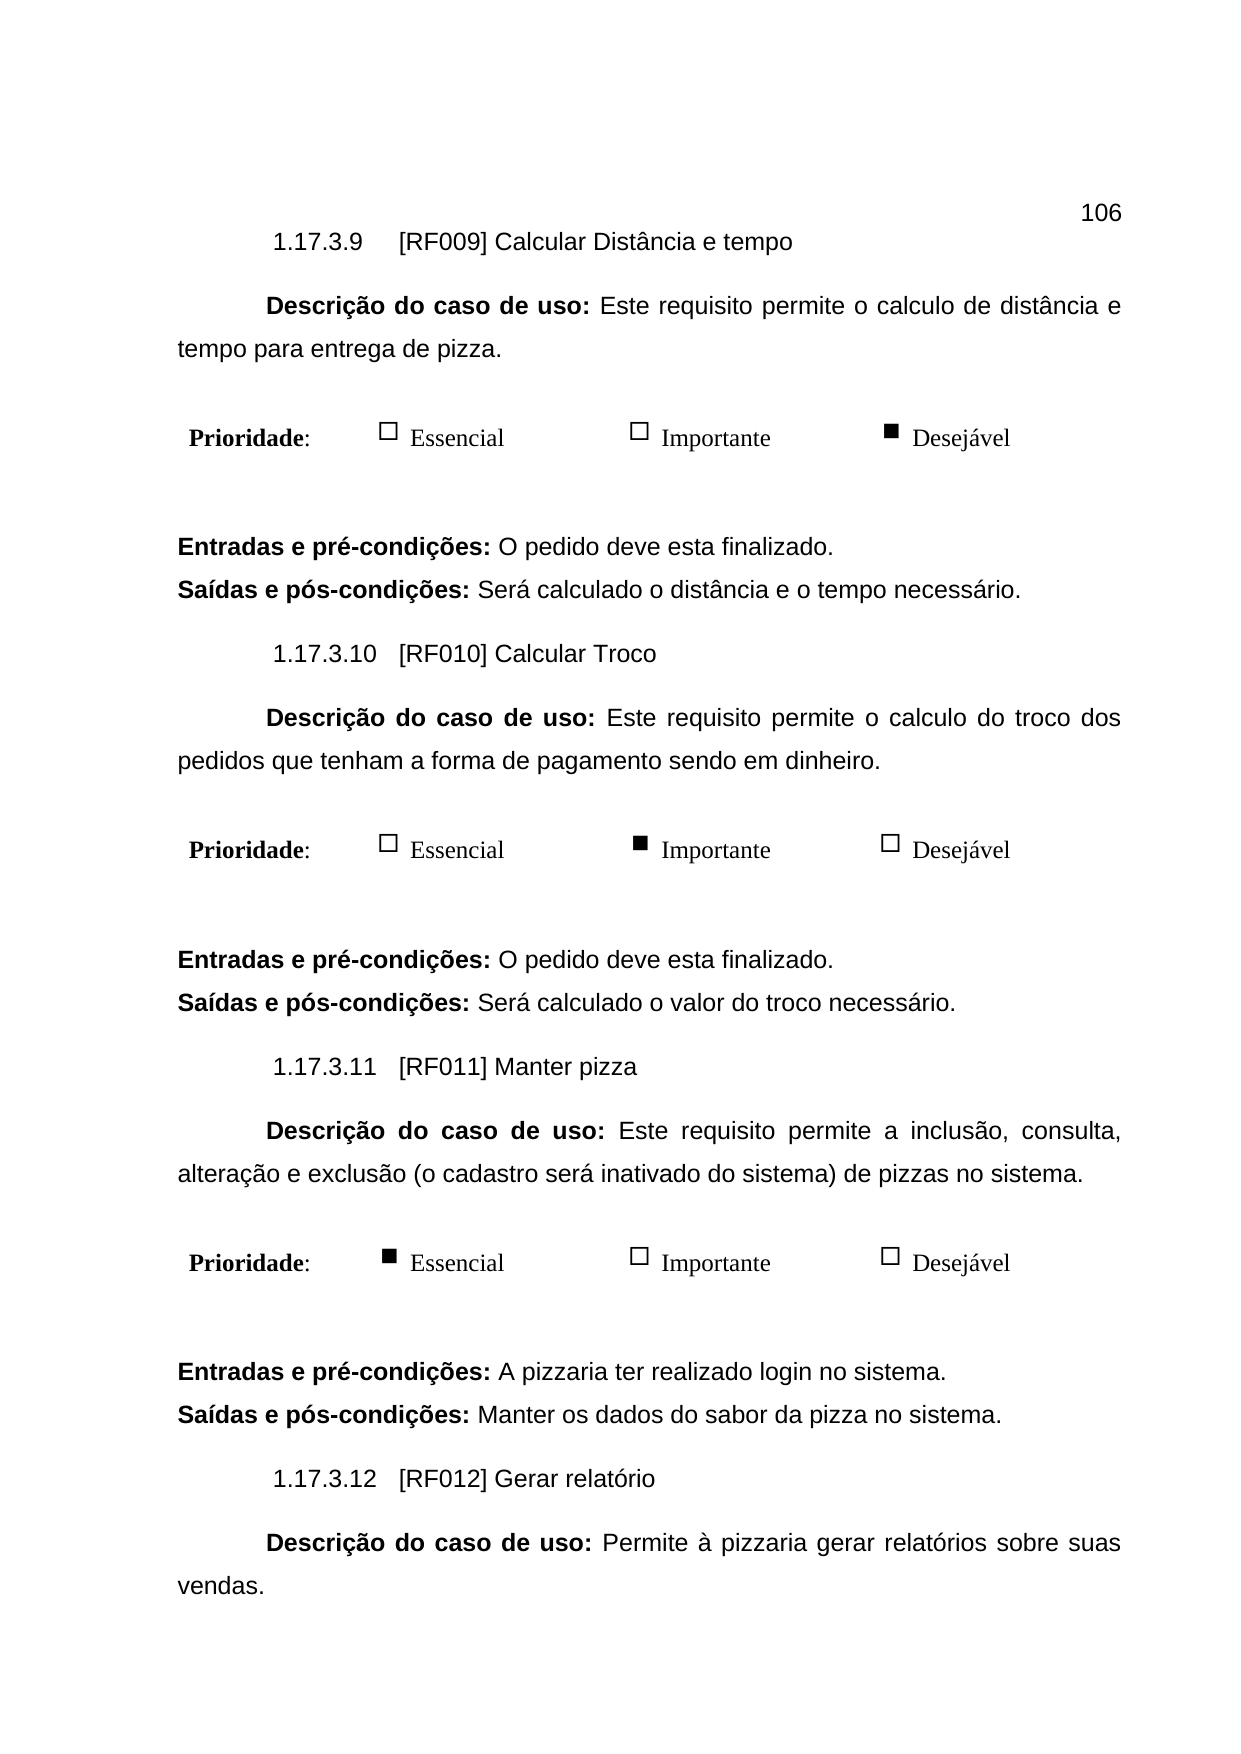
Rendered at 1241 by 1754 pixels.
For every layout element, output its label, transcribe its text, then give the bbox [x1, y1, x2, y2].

table_header  [617, 1223, 661, 1302]
text Descrição do caso de uso: Este requisito permite a inclusão, consulta, alteração e exclusão (o cadastro será inativado do sistema) de pizzas no sistema. [177, 1116, 1122, 1188]
table_header Desejável [912, 398, 1056, 477]
table_header Prioridade: [177, 810, 366, 889]
table_header  [617, 810, 661, 889]
table_header  [366, 810, 410, 889]
table_header Importante [661, 1223, 868, 1302]
table_header  [868, 1223, 912, 1302]
text Entradas e pré-condições: A pizzaria ter realizado login no sistema. [177, 1357, 1122, 1386]
text Entradas e pré-condições: O pedido deve esta finalizado. [177, 945, 1122, 973]
table_header  [366, 1223, 410, 1302]
text Entradas e pré-condições: O pedido deve esta finalizado. [177, 532, 1122, 561]
table_header  [366, 398, 410, 477]
table_header Essencial [410, 810, 617, 889]
subtitle [RF010] Calcular Troco [266, 639, 1122, 668]
text Saídas e pós-condições: Será calculado o distância e o tempo necessário. [177, 575, 1122, 604]
table_header Desejável [912, 1223, 1056, 1302]
subtitle [RF011] Manter pizza [266, 1052, 1122, 1081]
table_header  [868, 398, 912, 477]
table_header  [868, 810, 912, 889]
table_header Essencial [410, 1223, 617, 1302]
table_header Importante [661, 398, 868, 477]
table_header Prioridade: [177, 1223, 366, 1302]
table_header  [617, 398, 661, 477]
table_header Essencial [410, 398, 617, 477]
table_header Desejável [912, 810, 1056, 889]
text Saídas e pós-condições: Manter os dados do sabor da pizza no sistema. [177, 1400, 1122, 1429]
subtitle [RF012] Gerar relatório [266, 1464, 1122, 1493]
table_header Importante [661, 810, 868, 889]
text Descrição do caso de uso: Permite à pizzaria gerar relatórios sobre suas vendas. [177, 1528, 1122, 1600]
subtitle [RF009] Calcular Distância e tempo [266, 227, 1122, 256]
table_header Prioridade: [177, 398, 366, 477]
text Descrição do caso de uso: Este requisito permite o calculo de distância e tempo para entrega de pizza. [177, 291, 1122, 363]
text Saídas e pós-condições: Será calculado o valor do troco necessário. [177, 988, 1122, 1017]
text Descrição do caso de uso: Este requisito permite o calculo do troco dos pedidos que tenham a forma de pagamento sendo em dinheiro. [177, 703, 1122, 775]
